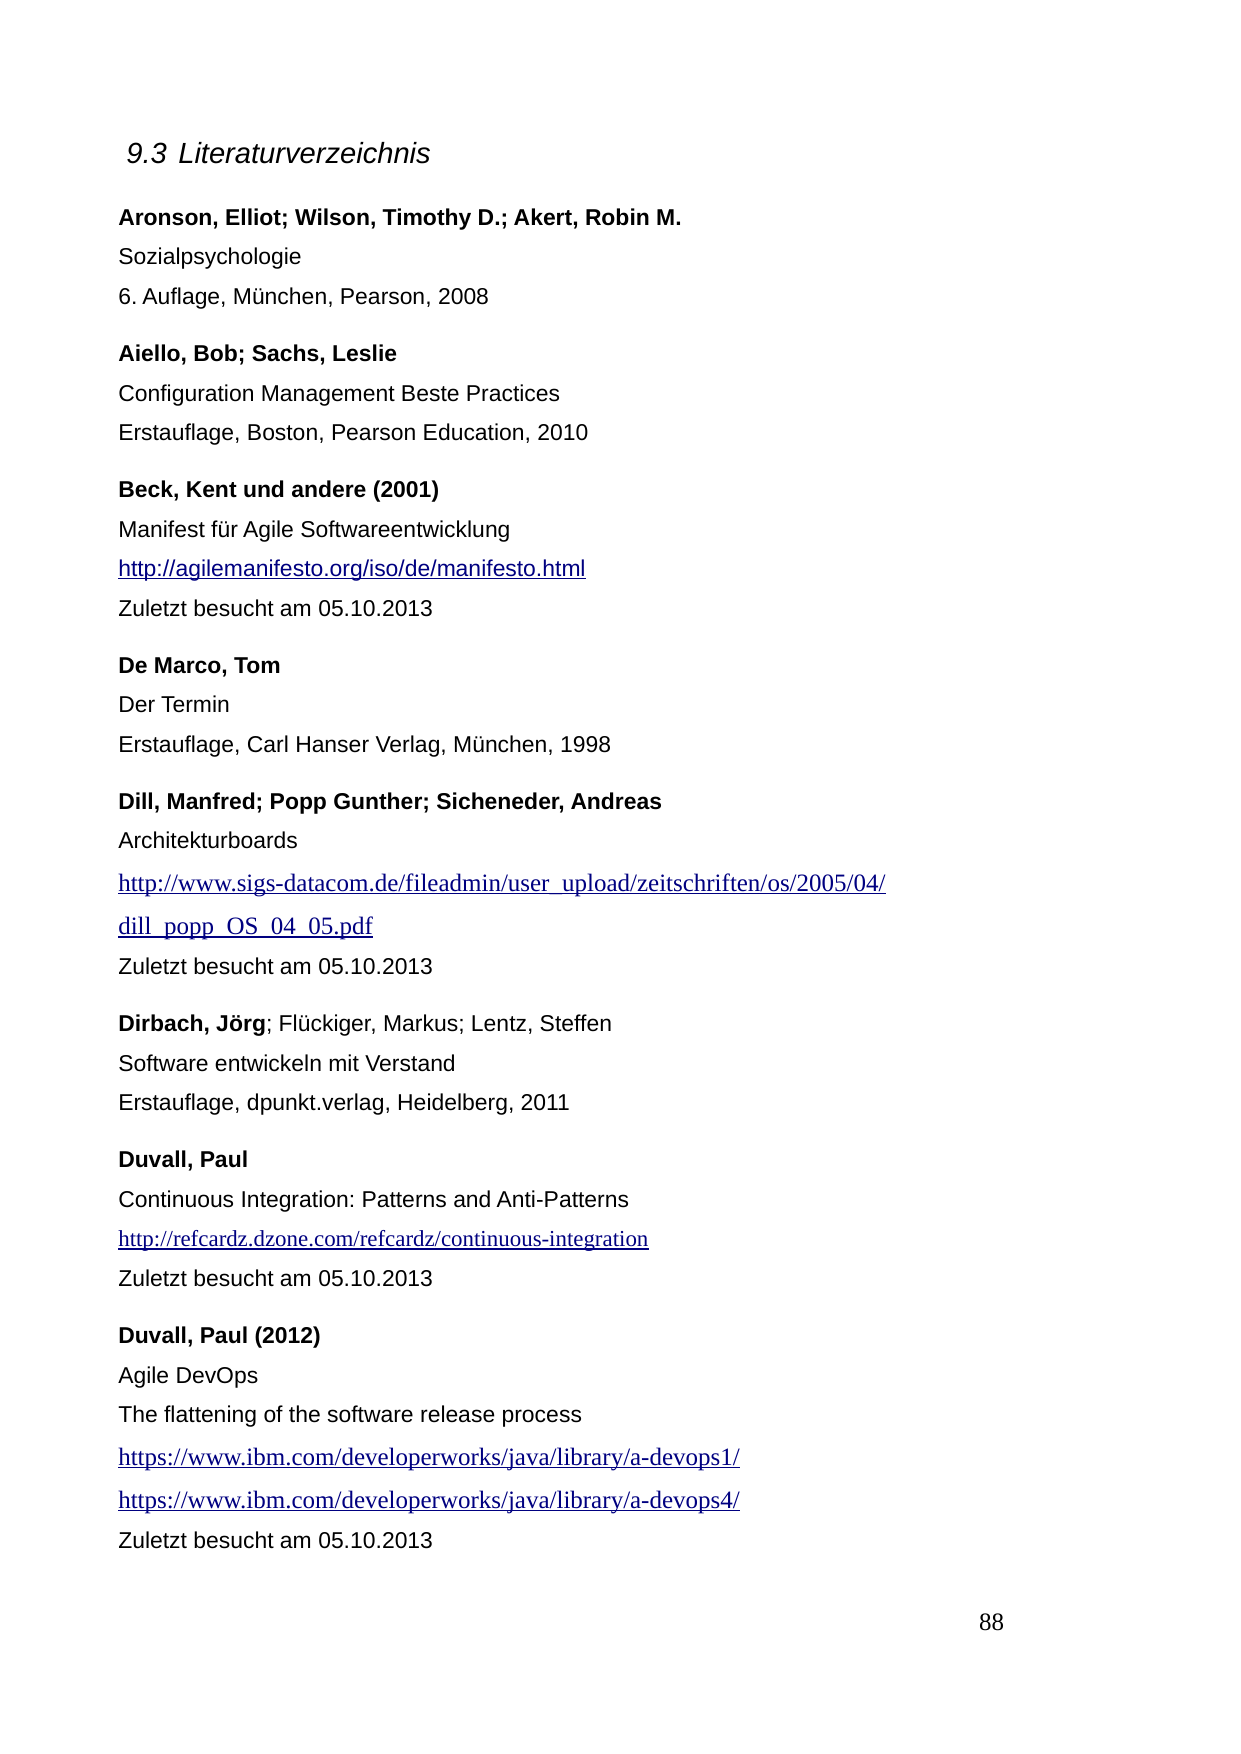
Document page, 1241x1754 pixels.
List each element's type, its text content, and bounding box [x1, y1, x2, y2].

text Dill, Manfred; Popp Gunther; Sicheneder, Andreas Architekturboards http://www.sigs-datacom.de/fileadmin/user_upload/zeitschriften/os/2005/04/dill_popp_OS_04_05.pdf Zuletzt besucht am 05.10.2013 [118, 788, 1004, 979]
text De Marco, Tom Der Termin Erstauflage, Carl Hanser Verlag, München, 1998 [118, 652, 1004, 757]
text Duvall, Paul (2012) Agile DevOps The flattening of the software release process https://www.ibm.com/developerworks/java/library/a-devops1/ https://www.ibm.com/developerworks/java/library/a-devops4/ Zuletzt besucht am 05.10.2013 [118, 1322, 1004, 1553]
text Duvall, Paul Continuous Integration: Patterns and Anti-Patterns http://refcardz.dzone.com/refcardz/continuous-integration Zuletzt besucht am 05.10.2013 [118, 1146, 1004, 1291]
text Beck, Kent und andere (2001) Manifest für Agile Softwareentwicklung http://agilemanifesto.org/iso/de/manifesto.html Zuletzt besucht am 05.10.2013 [118, 476, 1004, 621]
subtitle Literaturverzeichnis [118, 136, 1004, 169]
text Aronson, Elliot; Wilson, Timothy D.; Akert, Robin M. Sozialpsychologie 6. Auflage, München, Pearson, 2008 [118, 204, 1004, 309]
text Aiello, Bob; Sachs, Leslie Configuration Management Beste Practices Erstauflage, Boston, Pearson Education, 2010 [118, 340, 1004, 445]
text Dirbach, Jörg; Flückiger, Markus; Lentz, Steffen Software entwickeln mit Verstand Erstauflage, dpunkt.verlag, Heidelberg, 2011 [118, 1010, 1004, 1116]
